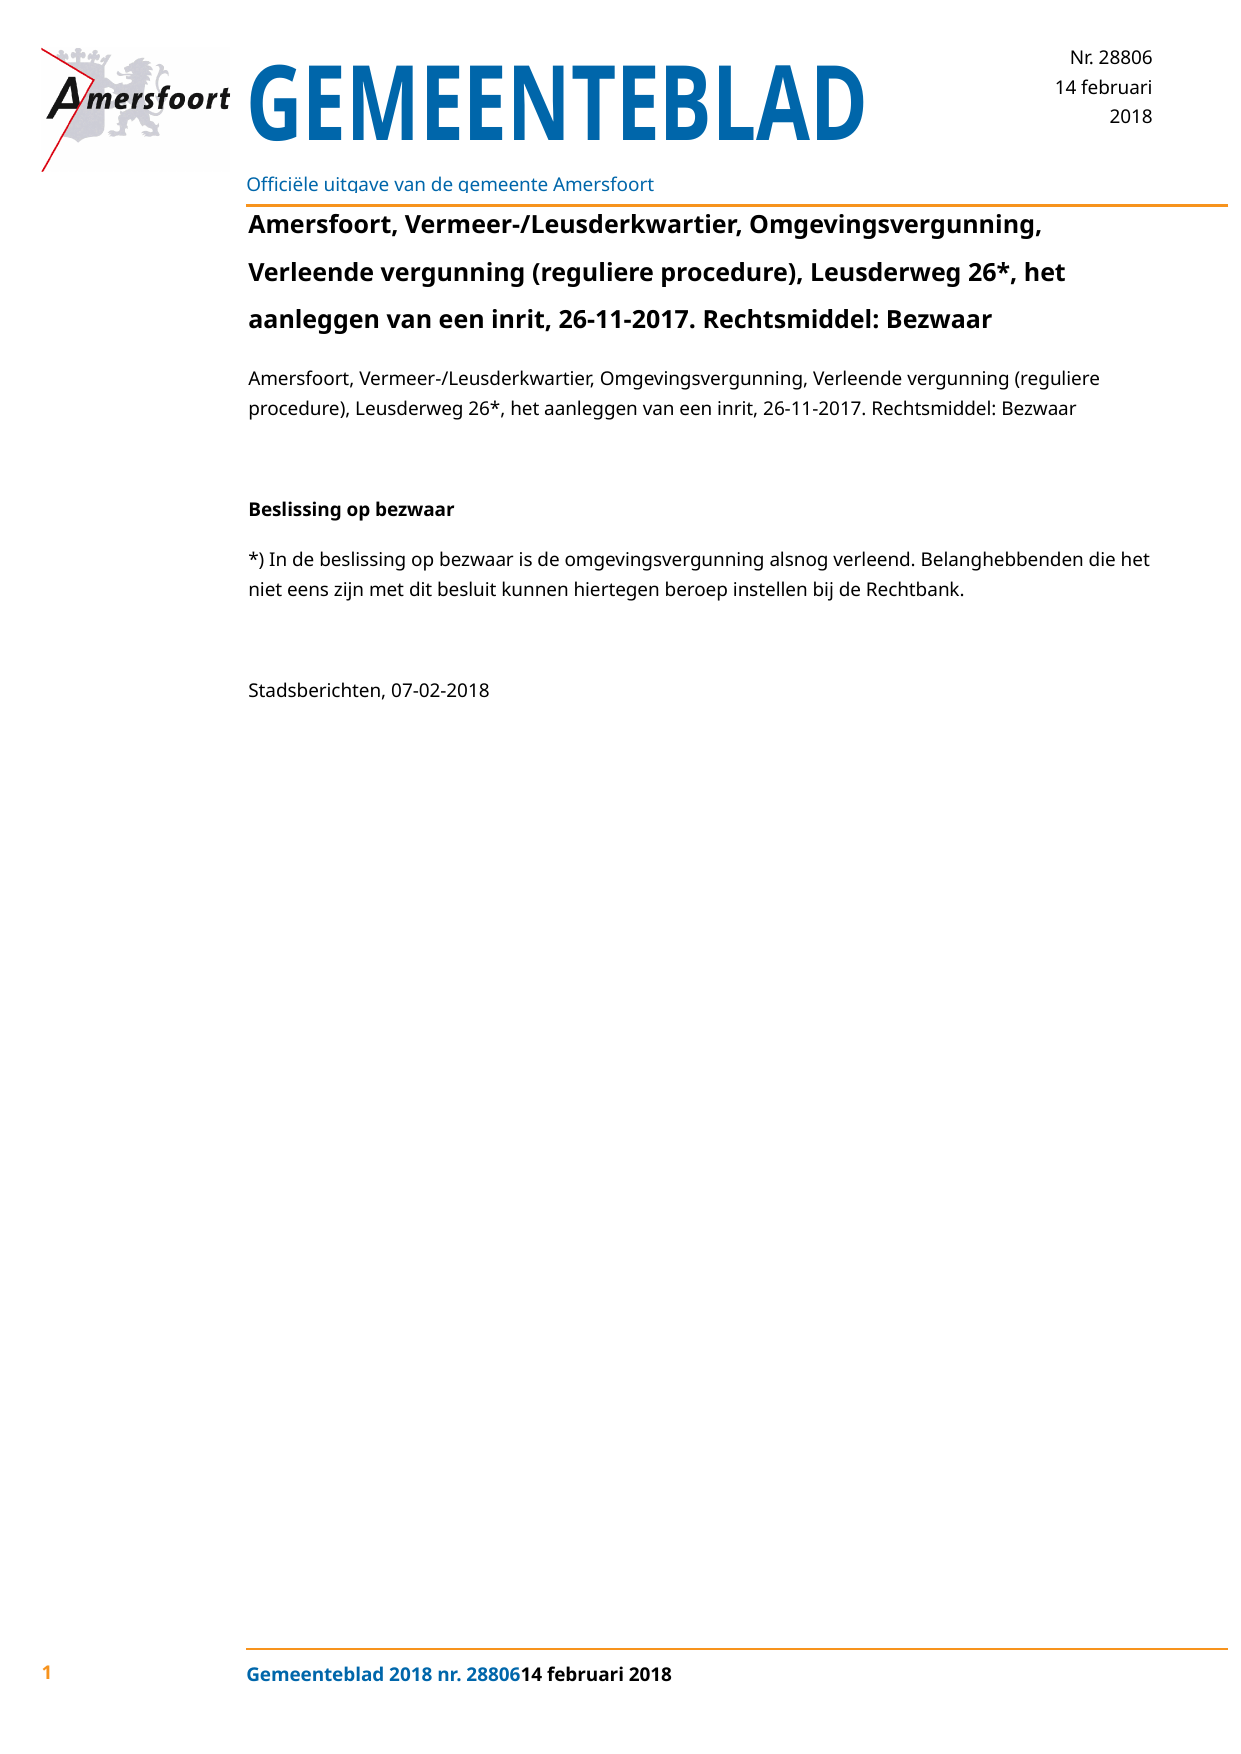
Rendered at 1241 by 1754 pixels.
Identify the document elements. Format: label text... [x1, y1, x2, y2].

text Amersfoort, Vermeer-/Leusderkwartier, Omgevingsvergunning, Verleende vergunning (reguliere procedure), Leusderweg 26*, het aanleggen van een inrit, 26-11-2017. Rechtsmiddel: Bezwaar [248, 207, 1152, 336]
text Beslissing op bezwaar [248, 496, 1152, 522]
text Amersfoort, Vermeer-/Leusderkwartier, Omgevingsvergunning, Verleende vergunning (reguliere procedure), Leusderweg 26*, het aanleggen van een inrit, 26-11-2017. Rechtsmiddel: Bezwaar [248, 366, 1152, 421]
text *) In de beslissing op bezwaar is de omgevingsvergunning alsnog verleend. Belanghebbenden die het niet eens zijn met dit besluit kunnen hiertegen beroep instellen bij de Rechtbank. [248, 546, 1152, 602]
text Stadsberichten, 07-02-2018 [248, 677, 1152, 702]
picture [41, 47, 231, 172]
